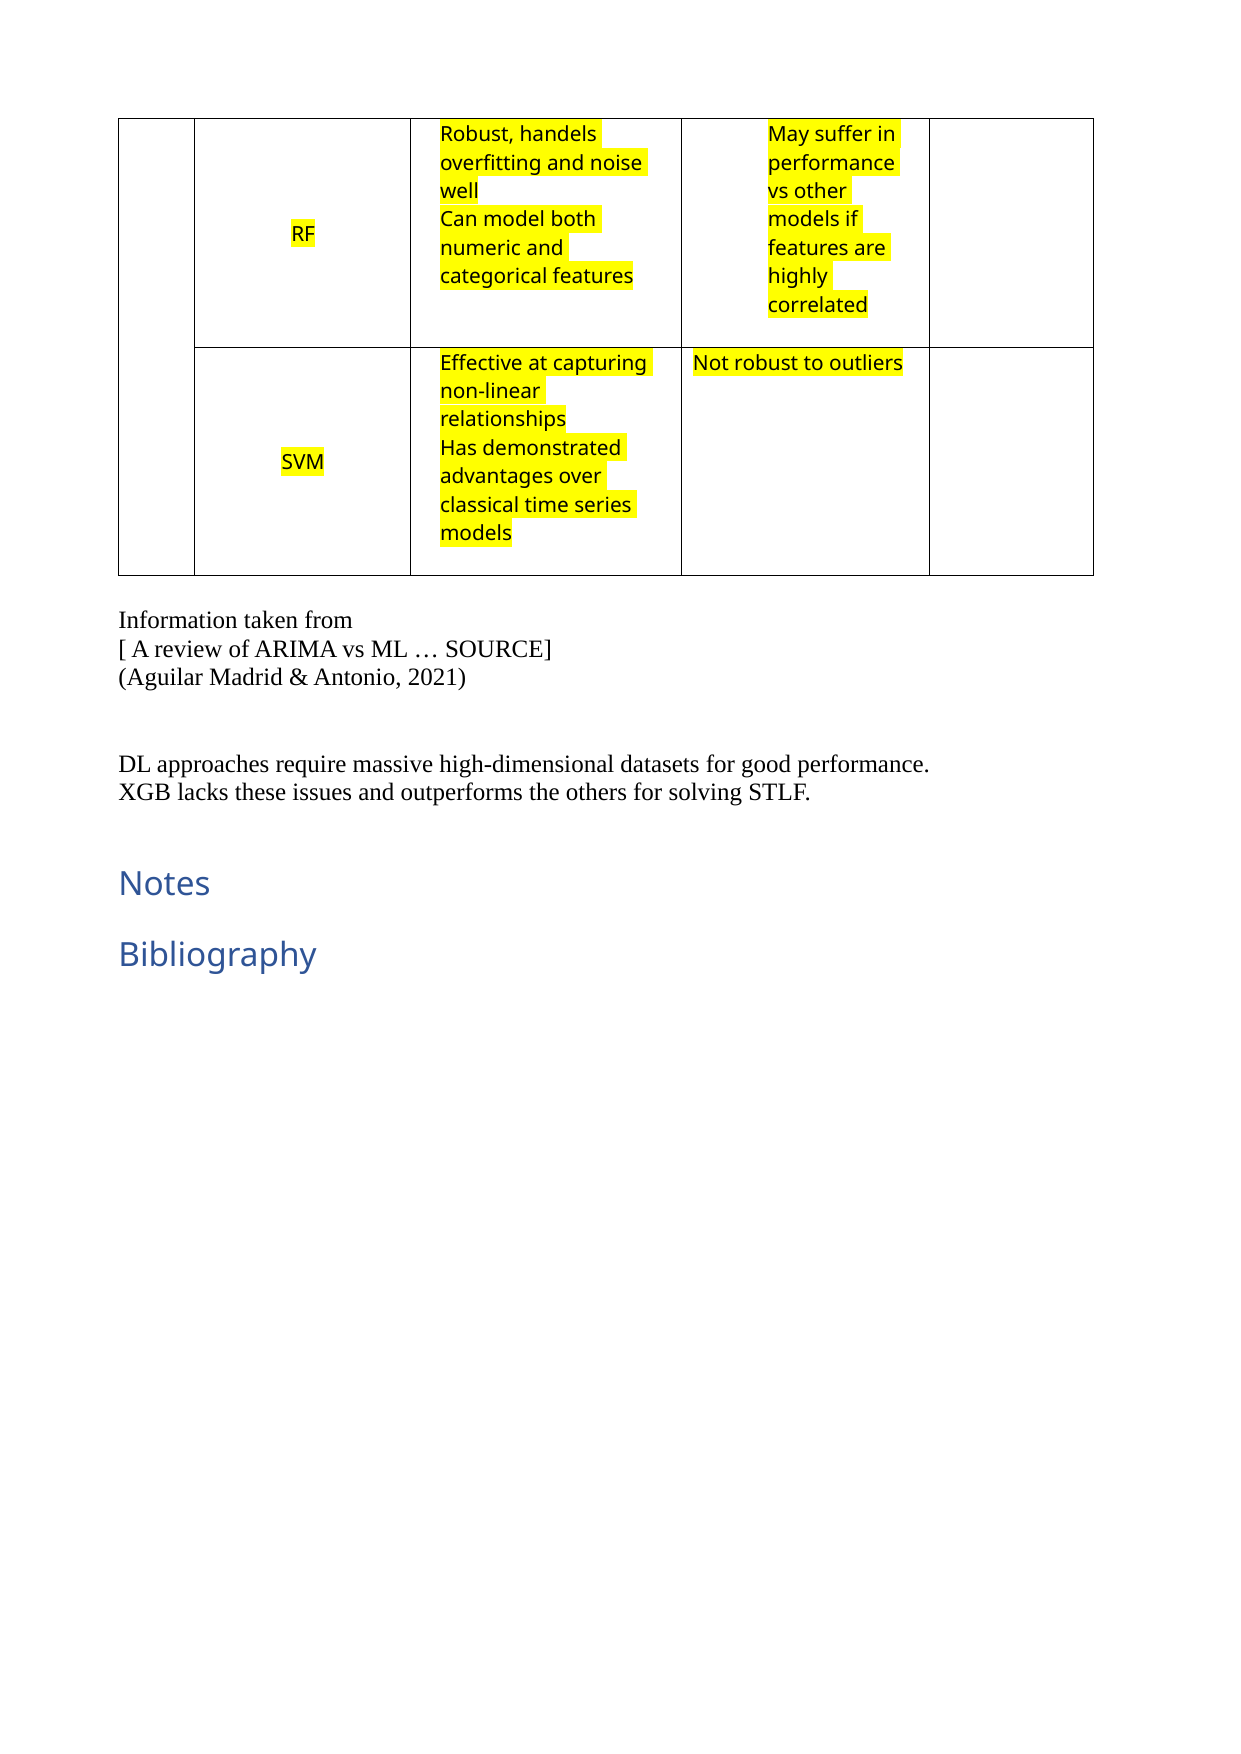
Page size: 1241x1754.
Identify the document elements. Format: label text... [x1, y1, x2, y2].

table_cell [930, 119, 1093, 347]
text XGB lacks these issues and outperforms the others for solving STLF. [118, 777, 1122, 806]
text (Aguilar Madrid & Antonio, 2021) [118, 662, 1122, 691]
text Information taken from [118, 605, 1122, 634]
text [ A review of ARIMA vs ML … SOURCE] [118, 634, 1122, 662]
table_cell [930, 348, 1093, 575]
subtitle Bibliography [118, 930, 1122, 976]
table_cell Effective at capturing non-linear relationships Has demonstrated advantages over classical time series models [411, 348, 681, 575]
text DL approaches require massive high-dimensional datasets for good performance. [118, 749, 1122, 777]
table_cell May suffer in performance vs other models if features are highly correlated [682, 119, 929, 347]
table_cell RF [195, 119, 410, 347]
table_cell Not robust to outliers [682, 348, 929, 575]
subtitle Notes [118, 860, 1122, 905]
table_cell Robust, handels overfitting and noise well Can model both numeric and categorical features [411, 119, 681, 347]
table_cell SVM [195, 348, 410, 575]
